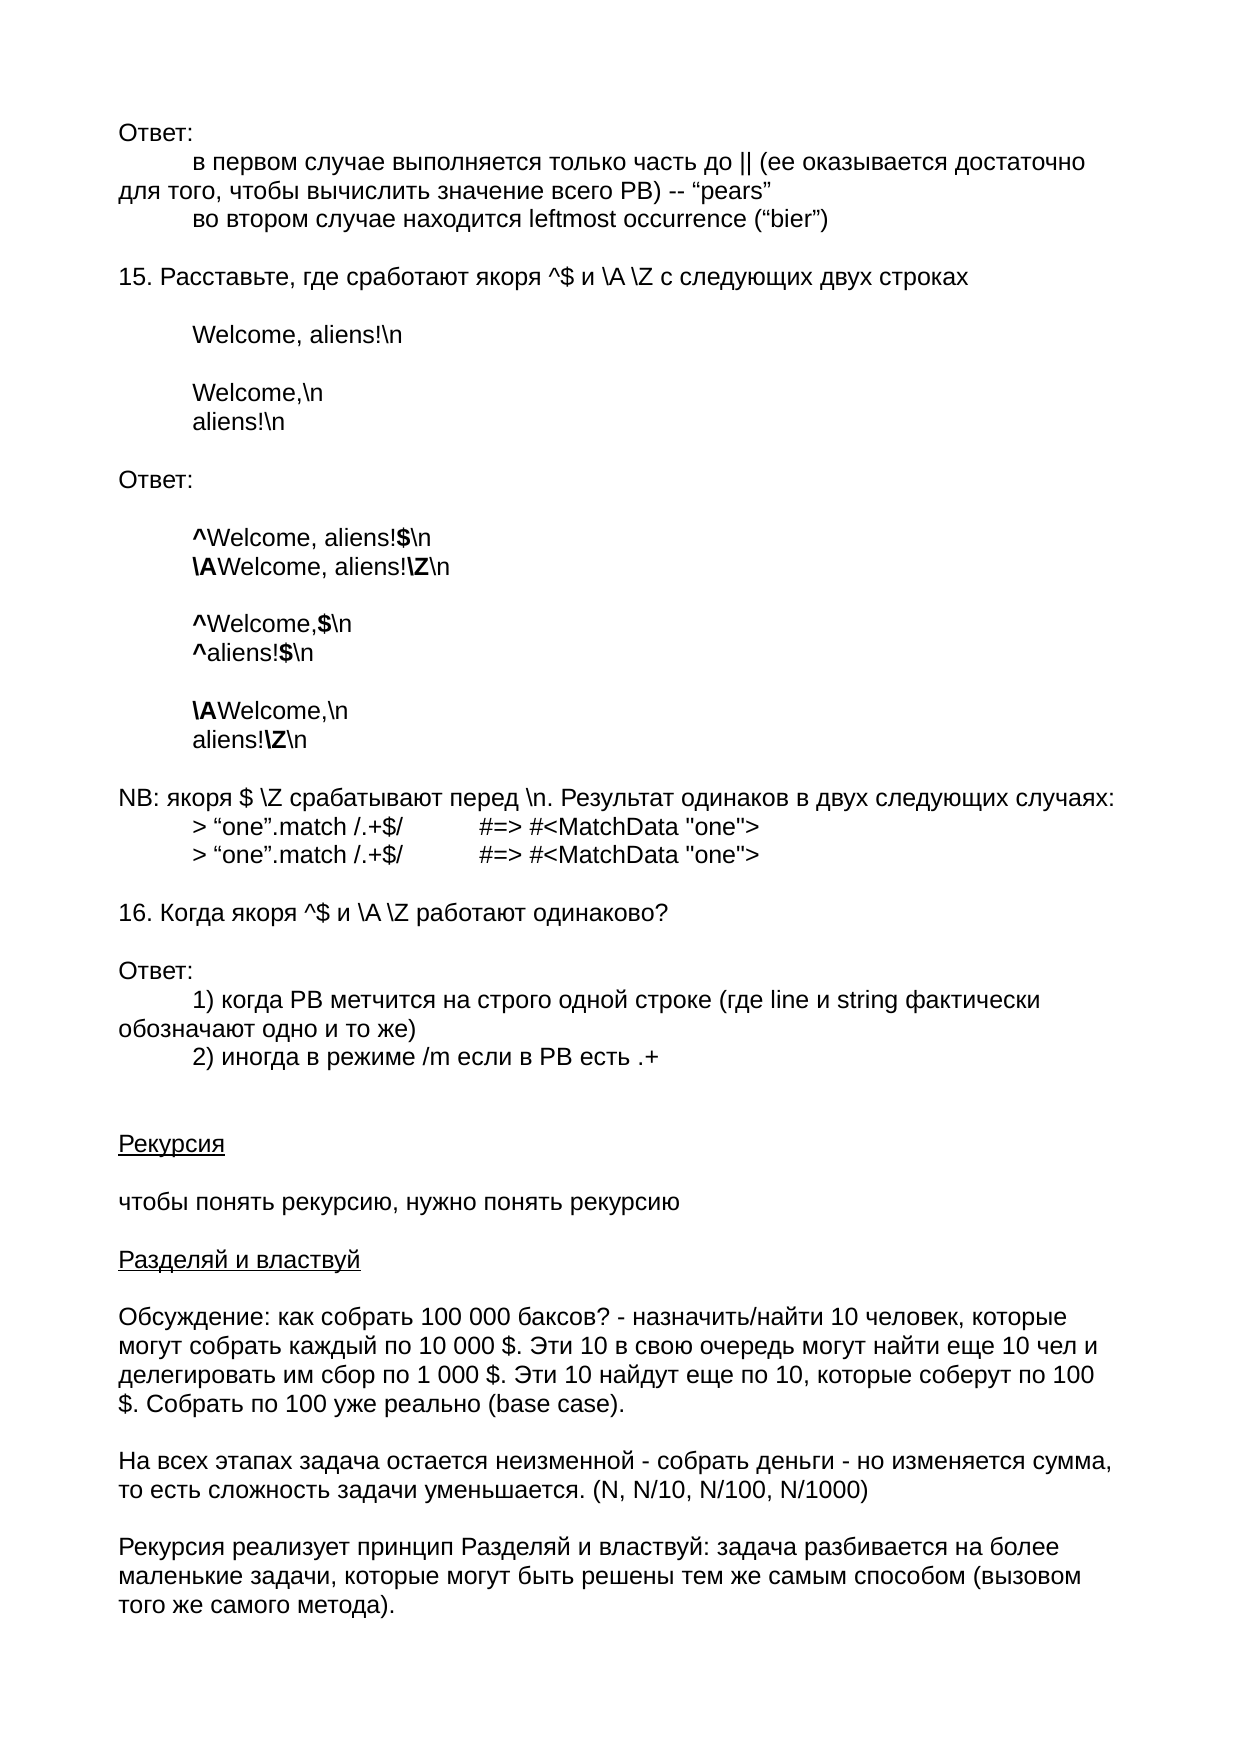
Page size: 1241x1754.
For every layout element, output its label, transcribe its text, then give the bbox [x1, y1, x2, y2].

text ^Welcome, aliens!$\n [118, 523, 1122, 551]
text Разделяй и властвуй [118, 1245, 1122, 1273]
text 15. Расставьте, где сработают якоря ^$ и \A \Z с следующих двух строках [118, 262, 1122, 291]
text \AWelcome,\n [118, 696, 1122, 725]
text Ответ: [118, 465, 1122, 493]
text NB: якоря $ \Z срабатывают перед \n. Результат одинаков в двух следующих случаях: [118, 783, 1122, 811]
text ^Welcome,$\n [118, 609, 1122, 638]
text в первом случае выполняется только часть до || (ее оказывается достаточно для того, чтобы вычислить значение всего РВ) -- “pears” [118, 147, 1122, 204]
text чтобы понять рекурсию, нужно понять рекурсию [118, 1187, 1122, 1216]
text 1) когда РВ метчится на строго одной строке (где line и string фактически обозначают одно и то же) [118, 985, 1122, 1042]
text Welcome, aliens!\n [118, 320, 1122, 349]
text Рекурсия [118, 1129, 1122, 1158]
text Welcome,\n [118, 378, 1122, 407]
text > “one”.match /.+$/ #=> #<MatchData "one"> [118, 840, 1122, 869]
text 16. Когда якоря ^$ и \A \Z работают одинаково? [118, 898, 1122, 927]
text aliens!\n [118, 407, 1122, 436]
text Рекурсия реализует принцип Разделяй и властвуй: задача разбивается на более маленькие задачи, которые могут быть решены тем же самым способом (вызовом того же самого метода). [118, 1532, 1122, 1618]
text Ответ: [118, 118, 1122, 147]
text > “one”.match /.+$/ #=> #<MatchData "one"> [118, 811, 1122, 840]
text Обсуждение: как собрать 100 000 баксов? - назначить/найти 10 человек, которые могут собрать каждый по 10 000 $. Эти 10 в свою очередь могут найти еще 10 чел и делегировать им сбор по 1 000 $. Эти 10 найдут еще по 10, которые соберут по 100 $. Собрать по 100 уже реально (base case). [118, 1302, 1122, 1417]
text во втором случае находится leftmost occurrence (“bier”) [118, 204, 1122, 233]
text aliens!\Z\n [118, 725, 1122, 753]
text Ответ: [118, 956, 1122, 985]
text \AWelcome, aliens!\Z\n [118, 551, 1122, 580]
text На всех этапах задача остается неизменной - собрать деньги - но изменяется сумма, то есть сложность задачи уменьшается. (N, N/10, N/100, N/1000) [118, 1446, 1122, 1503]
text 2) иногда в режиме /m если в РВ есть .+ [118, 1042, 1122, 1071]
text ^aliens!$\n [118, 638, 1122, 667]
